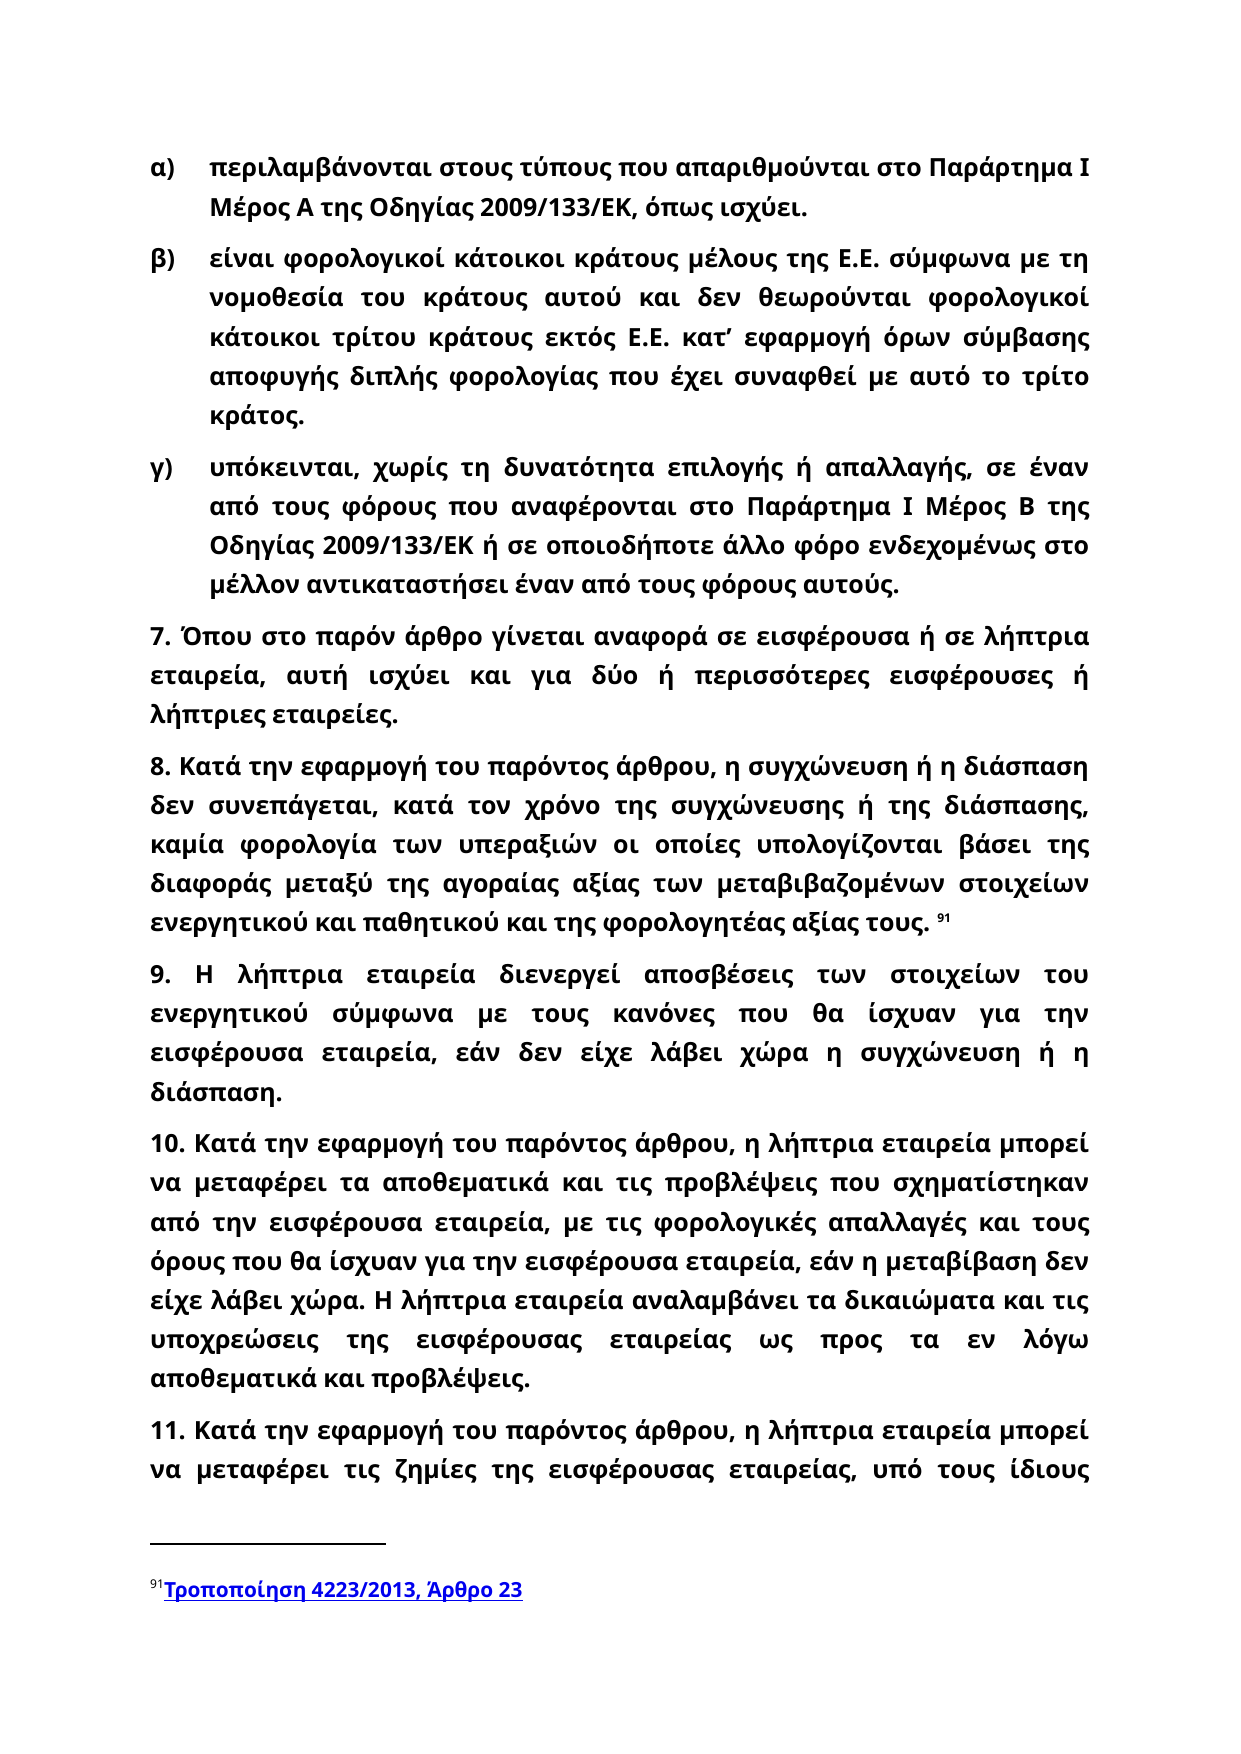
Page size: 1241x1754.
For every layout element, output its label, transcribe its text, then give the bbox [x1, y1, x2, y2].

text 10. Κατά την εφαρμογή του παρόντος άρθρου, η λήπτρια εταιρεία μπορεί να μεταφέρει τα αποθεματικά και τις προβλέψεις που σχηματίστηκαν από την εισφέρουσα εταιρεία, με τις φορολογικές απαλλαγές και τους όρους που θα ίσχυαν για την εισφέρουσα εταιρεία, εάν η μεταβίβαση δεν είχε λάβει χώρα. Η λήπτρια εταιρεία αναλαμβάνει τα δικαιώματα και τις υποχρεώσεις της εισφέρουσας εταιρείας ως προς τα εν λόγω αποθεματικά και προβλέψεις. [150, 1126, 1090, 1395]
text Τροποποίηση 4223/2013, Άρθρο 23 [150, 1576, 1090, 1604]
text 8. Κατά την εφαρμογή του παρόντος άρθρου, η συγχώνευση ή η διάσπαση δεν συνεπάγεται, κατά τον χρόνο της συγχώνευσης ή της διάσπασης, καμία φορολογία των υπεραξιών οι οποίες υπολογίζονται βάσει της διαφοράς μεταξύ της αγοραίας αξίας των μεταβιβαζομένων στοιχείων ενεργητικού και παθητικού και της φορολογητέας αξίας τους. [150, 748, 1090, 939]
text 7. Όπου στο παρόν άρθρο γίνεται αναφορά σε εισφέρουσα ή σε λήπτρια εταιρεία, αυτή ισχύει και για δύο ή περισσότερες εισφέρουσες ή λήπτριες εταιρείες. [150, 618, 1090, 731]
text 11. Κατά την εφαρμογή του παρόντος άρθρου, η λήπτρια εταιρεία μπορεί να μεταφέρει τις ζημίες της εισφέρουσας εταιρείας, υπό τους ίδιους [150, 1412, 1090, 1486]
list γ) υπόκεινται, χωρίς τη δυνατότητα επιλογής ή απαλλαγής, σε έναν από τους φόρους που αναφέρονται στο Παράρτημα Ι Μέρος Β της Οδηγίας 2009/133/ΕΚ ή σε οποιοδήποτε άλλο φόρο ενδεχομένως στο μέλλον αντικαταστήσει έναν από τους φόρους αυτούς. [150, 449, 1090, 601]
text 9. Η λήπτρια εταιρεία διενεργεί αποσβέσεις των στοιχείων του ενεργητικού σύμφωνα με τους κανόνες που θα ίσχυαν για την εισφέρουσα εταιρεία, εάν δεν είχε λάβει χώρα η συγχώνευση ή η διάσπαση. [150, 957, 1090, 1108]
list α) περιλαμβάνονται στους τύπους που απαριθμούνται στο Παράρτημα Ι Μέρος Α της Οδηγίας 2009/133/ΕΚ, όπως ισχύει. [150, 150, 1090, 223]
list β) είναι φορολογικοί κάτοικοι κράτους μέλους της Ε.Ε. σύμφωνα με τη νομοθεσία του κράτους αυτού και δεν θεωρούνται φορολογικοί κάτοικοι τρίτου κράτους εκτός Ε.Ε. κατ’ εφαρμογή όρων σύμβασης αποφυγής διπλής φορολογίας που έχει συναφθεί με αυτό το τρίτο κράτος. [150, 241, 1090, 432]
